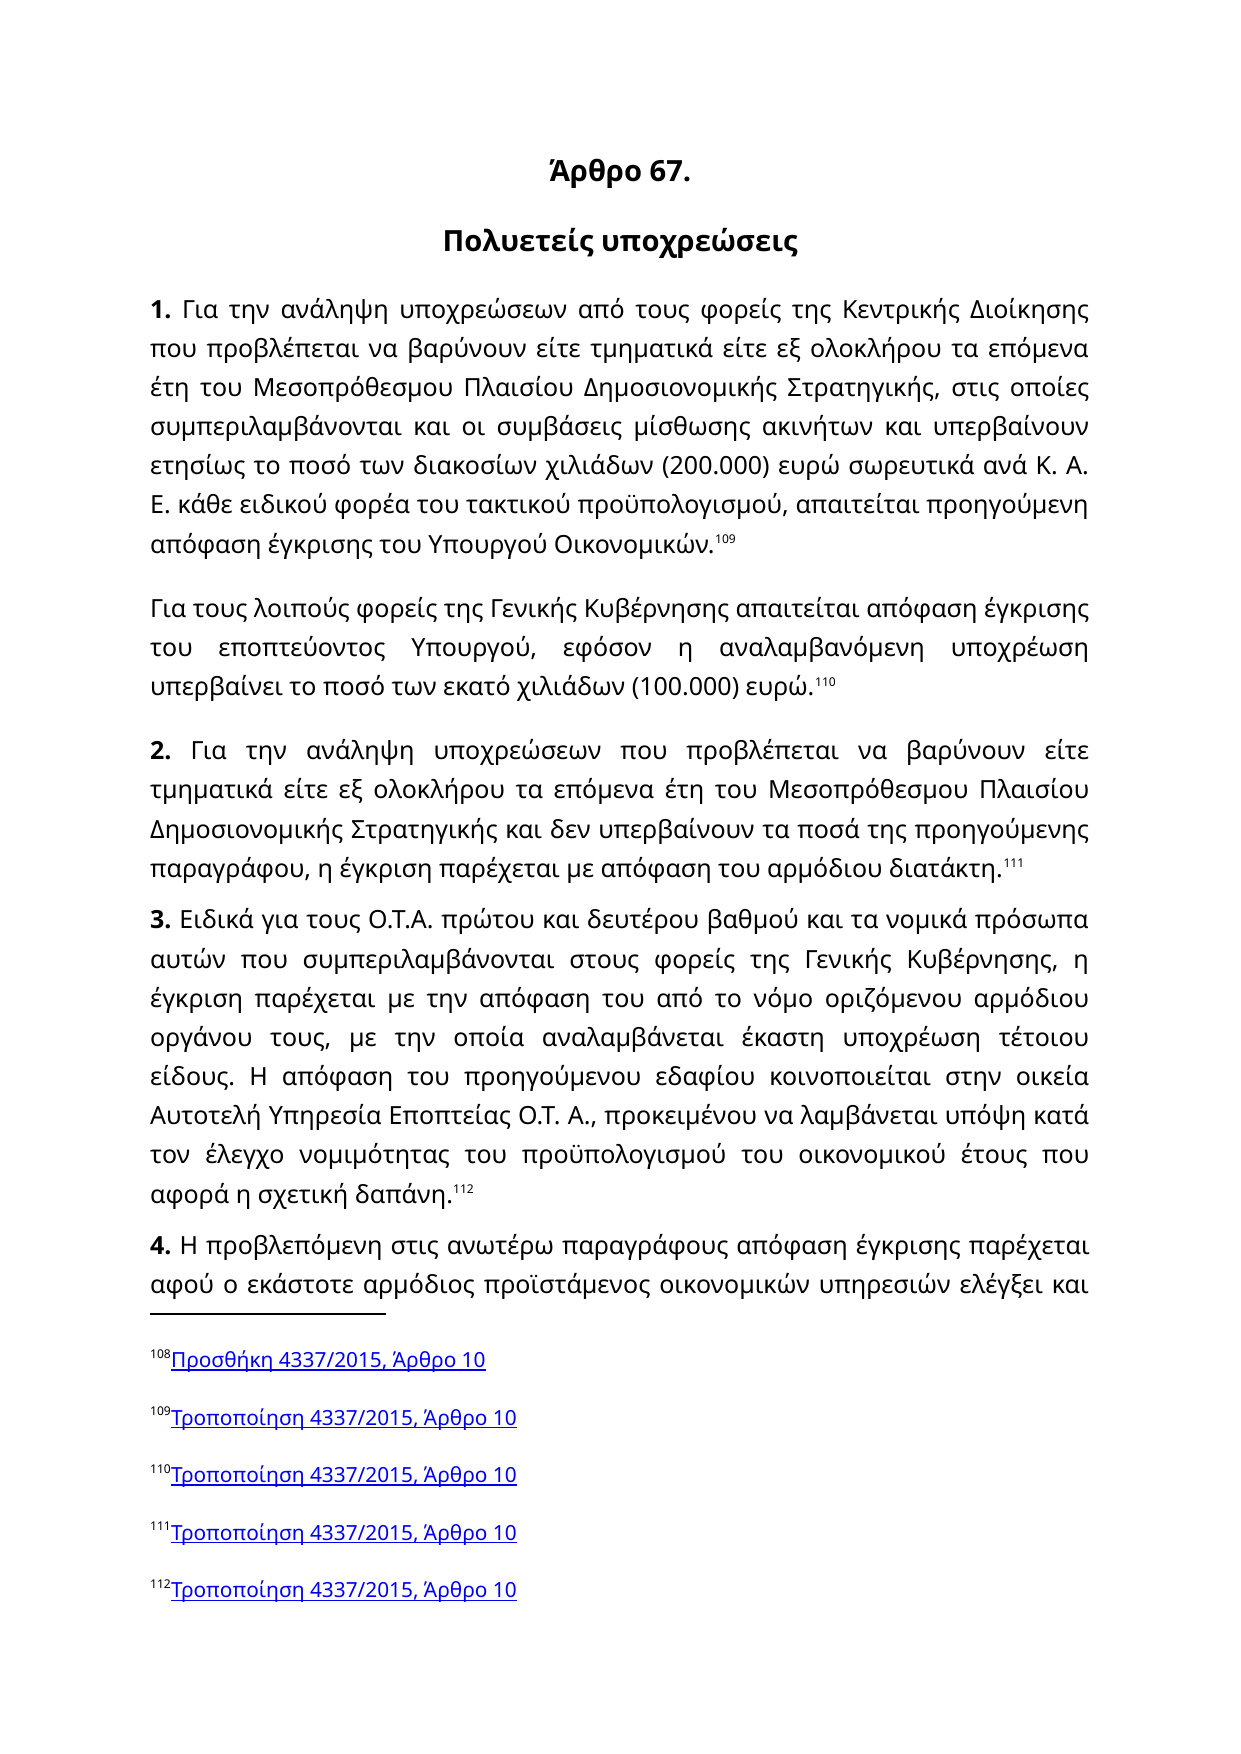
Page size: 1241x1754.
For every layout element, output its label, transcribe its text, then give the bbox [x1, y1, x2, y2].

text 3. Ειδικά για τους Ο.Τ.Α. πρώτου και δευτέρου βαθμού και τα νομικά πρόσωπα αυτών που συμπεριλαμβάνονται στους φορείς της Γενικής Κυβέρνησης, η έγκριση παρέχεται με την απόφαση του από το νόμο οριζόμενου αρμόδιου οργάνου τους, με την οποία αναλαμβάνεται έκαστη υποχρέωση τέτοιου είδους. Η απόφαση του προηγούμενου εδαφίου κοινοποιείται στην οικεία Αυτοτελή Υπηρεσία Εποπτείας Ο.Τ. Α., προκειμένου να λαμβάνεται υπόψη κατά τον έλεγχο νομιμότητας του προϋπολογισμού του οικονομικού έτους που αφορά η σχετική δαπάνη. [150, 902, 1090, 1210]
text Τροποποίηση 4337/2015, Άρθρο 10 [150, 1576, 1090, 1604]
subtitle Άρθρο 67. [150, 150, 1090, 190]
text 2. Για την ανάληψη υποχρεώσεων που προβλέπεται να βαρύνουν είτε τμηματικά είτε εξ ολοκλήρου τα επόμενα έτη του Μεσοπρόθεσμου Πλαισίου Δημοσιονομικής Στρατηγικής και δεν υπερβαίνουν τα ποσά της προηγούμενης παραγράφου, η έγκριση παρέχεται με απόφαση του αρμόδιου διατάκτη. [150, 733, 1090, 884]
text Για τους λοιπούς φορείς της Γενικής Κυβέρνησης απαιτείται απόφαση έγκρισης του εποπτεύοντος Υπουργού, εφόσον η αναλαμβανόμενη υποχρέωση υπερβαίνει το ποσό των εκατό χιλιάδων (100.000) ευρώ. [150, 590, 1090, 703]
text 1. Για την ανάληψη υποχρεώσεων από τους φορείς της Κεντρικής Διοίκησης που προβλέπεται να βαρύνουν είτε τμηματικά είτε εξ ολοκλήρου τα επόμενα έτη του Μεσοπρόθεσμου Πλαισίου Δημοσιονομικής Στρατηγικής, στις οποίες συμπεριλαμβάνονται και οι συμβάσεις μίσθωσης ακινήτων και υπερβαίνουν ετησίως το ποσό των διακοσίων χιλιάδων (200.000) ευρώ σωρευτικά ανά Κ. Α. Ε. κάθε ειδικού φορέα του τακτικού προϋπολογισμού, απαιτείται προηγούμενη απόφαση έγκρισης του Υπουργού Οικονομικών. [150, 291, 1090, 560]
text Τροποποίηση 4337/2015, Άρθρο 10 [150, 1403, 1090, 1431]
text Τροποποίηση 4337/2015, Άρθρο 10 [150, 1460, 1090, 1489]
text Τροποποίηση 4337/2015, Άρθρο 10 [150, 1518, 1090, 1546]
subtitle Πολυετείς υποχρεώσεις [150, 221, 1090, 260]
text Προσθήκη 4337/2015, Άρθρο 10 [150, 1345, 1090, 1373]
text 4. Η προβλεπόμενη στις ανωτέρω παραγράφους απόφαση έγκρισης παρέχεται αφού ο εκάστοτε αρμόδιος προϊστάμενος οικονομικών υπηρεσιών ελέγξει και [150, 1228, 1090, 1301]
